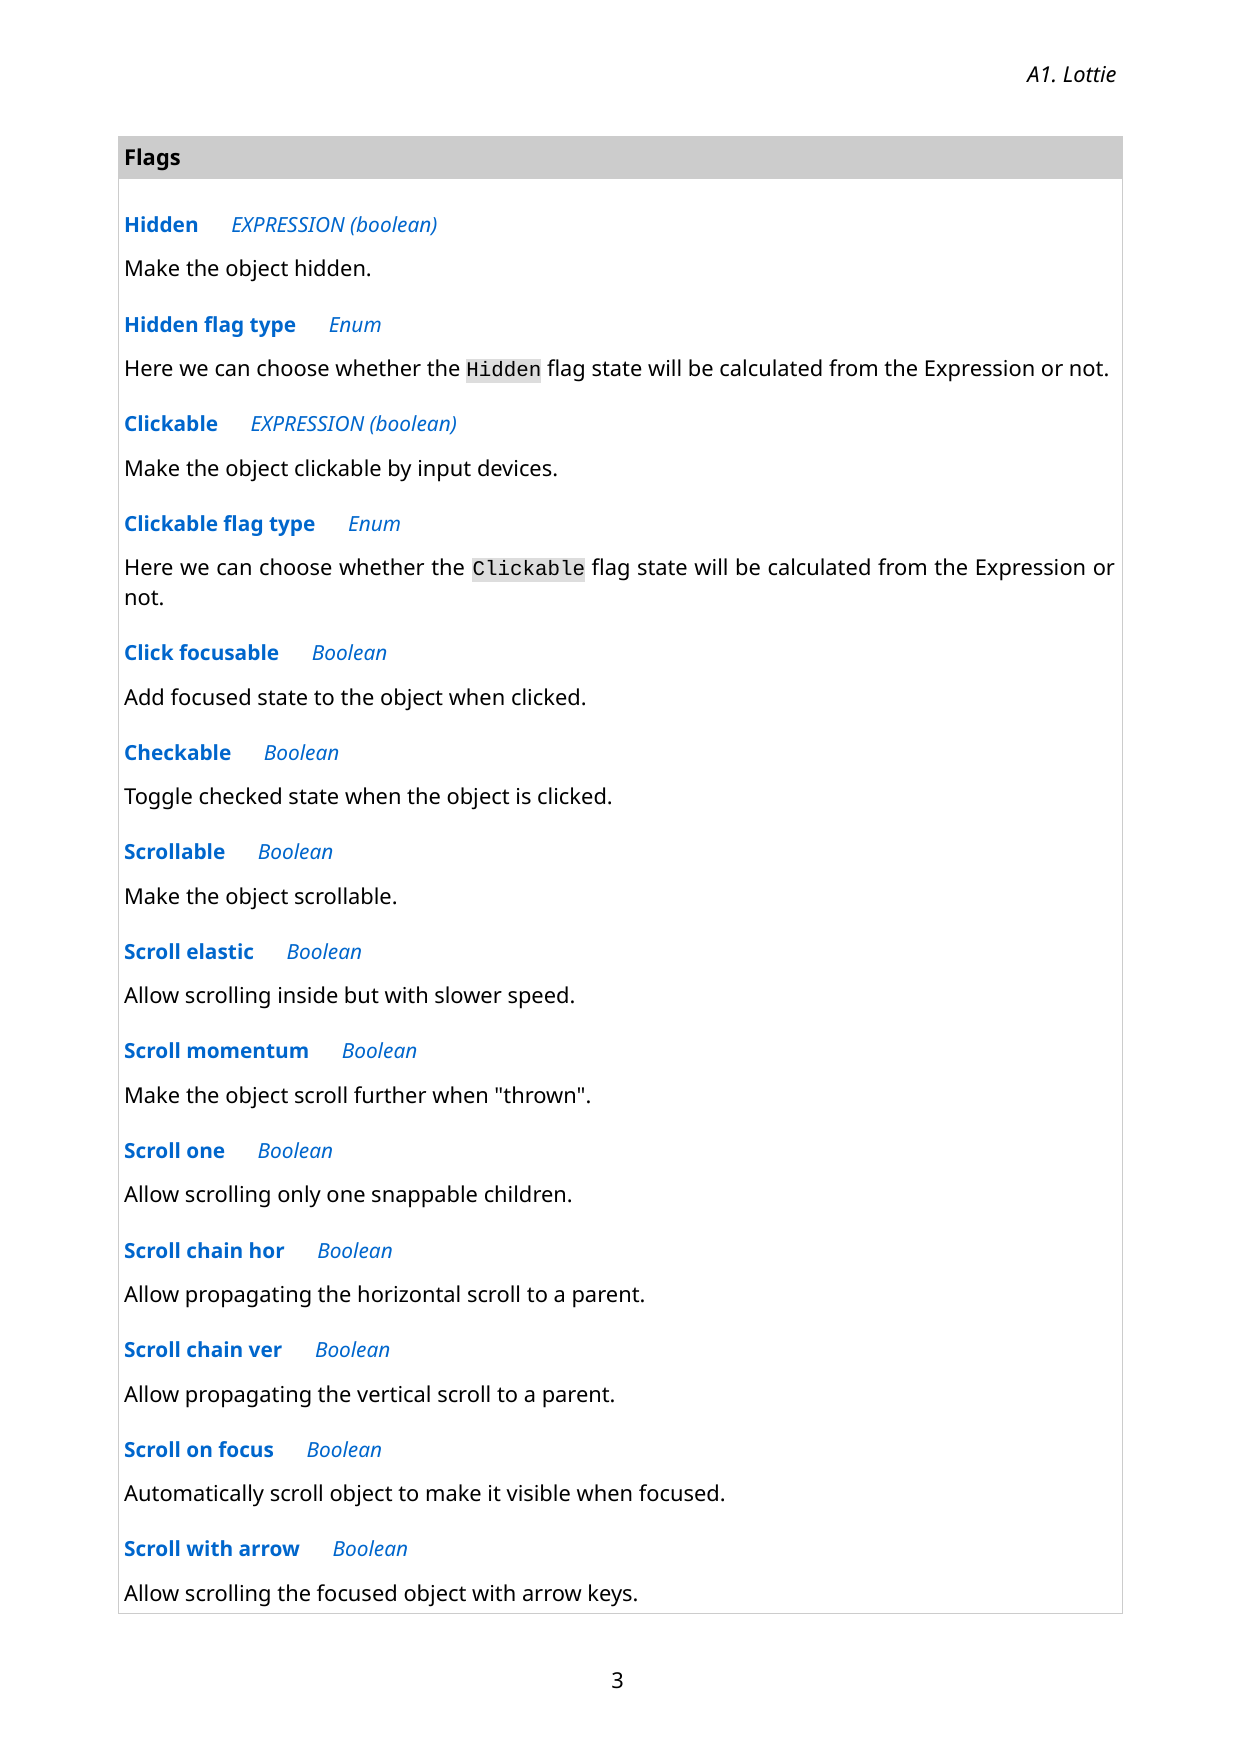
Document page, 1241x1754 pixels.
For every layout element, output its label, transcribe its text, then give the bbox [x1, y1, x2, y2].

table_cell Hidden EXPRESSION (boolean) Make the object hidden. Hidden flag type Enum Here we can choose whether the Hidden flag state will be calculated from the Expression or not. Clickable EXPRESSION (boolean) Make the object clickable by input devices. Clickable flag type Enum Here we can choose whether the Clickable flag state will be calculated from the Expression or not. Click focusable Boolean Add focused state to the object when clicked. Checkable Boolean Toggle checked state when the object is clicked. Scrollable Boolean Make the object scrollable. Scroll elastic Boolean Allow scrolling inside but with slower speed. Scroll momentum Boolean Make the object scroll further when "thrown". Scroll one Boolean Allow scrolling only one snappable children. Scroll chain hor Boolean Allow propagating the horizontal scroll to a parent. Scroll chain ver Boolean Allow propagating the vertical scroll to a parent. Scroll on focus Boolean Automatically scroll object to make it visible when focused. Scroll with arrow Boolean Allow scrolling the focused object with arrow keys. [119, 179, 1122, 1613]
table_header Flags [119, 137, 1122, 178]
